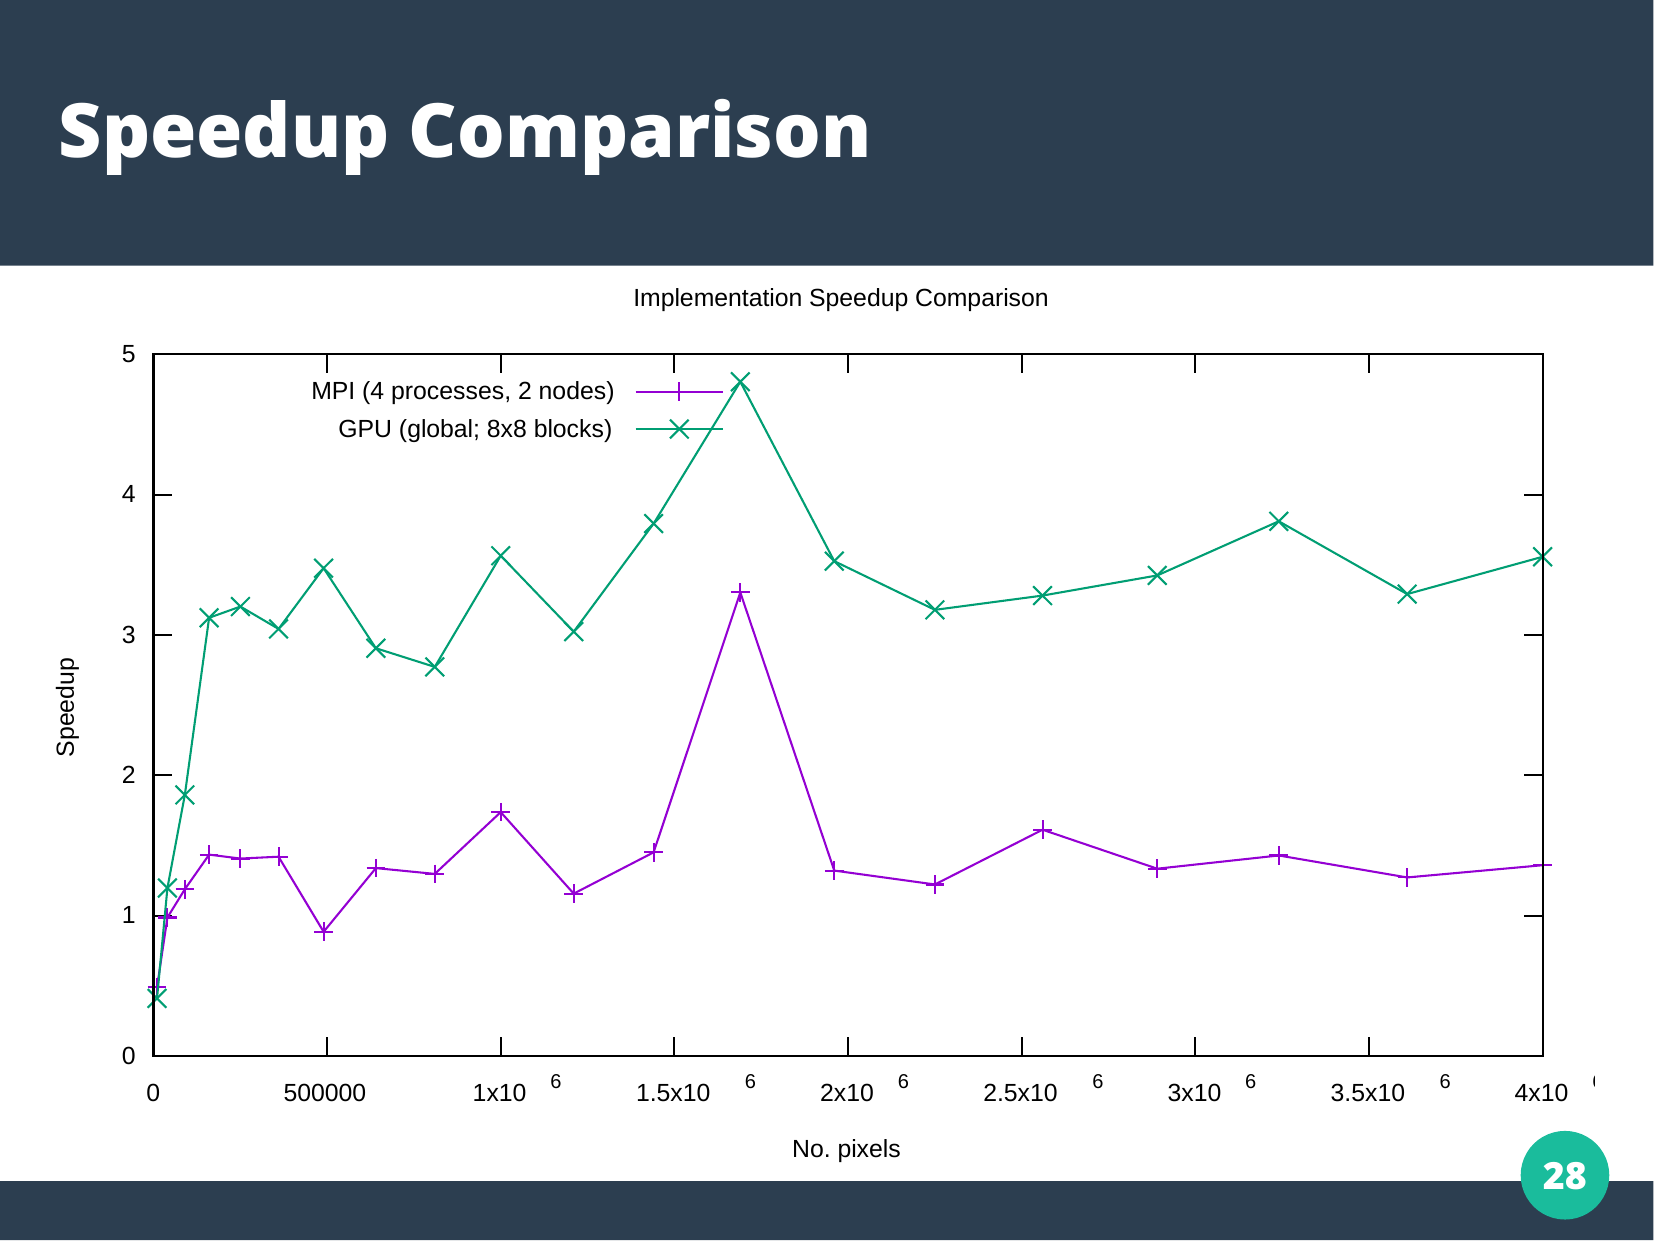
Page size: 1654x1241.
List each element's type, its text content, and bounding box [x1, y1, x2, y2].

title Speedup Comparison [59, 49, 1595, 207]
picture [38, 242, 1595, 1176]
